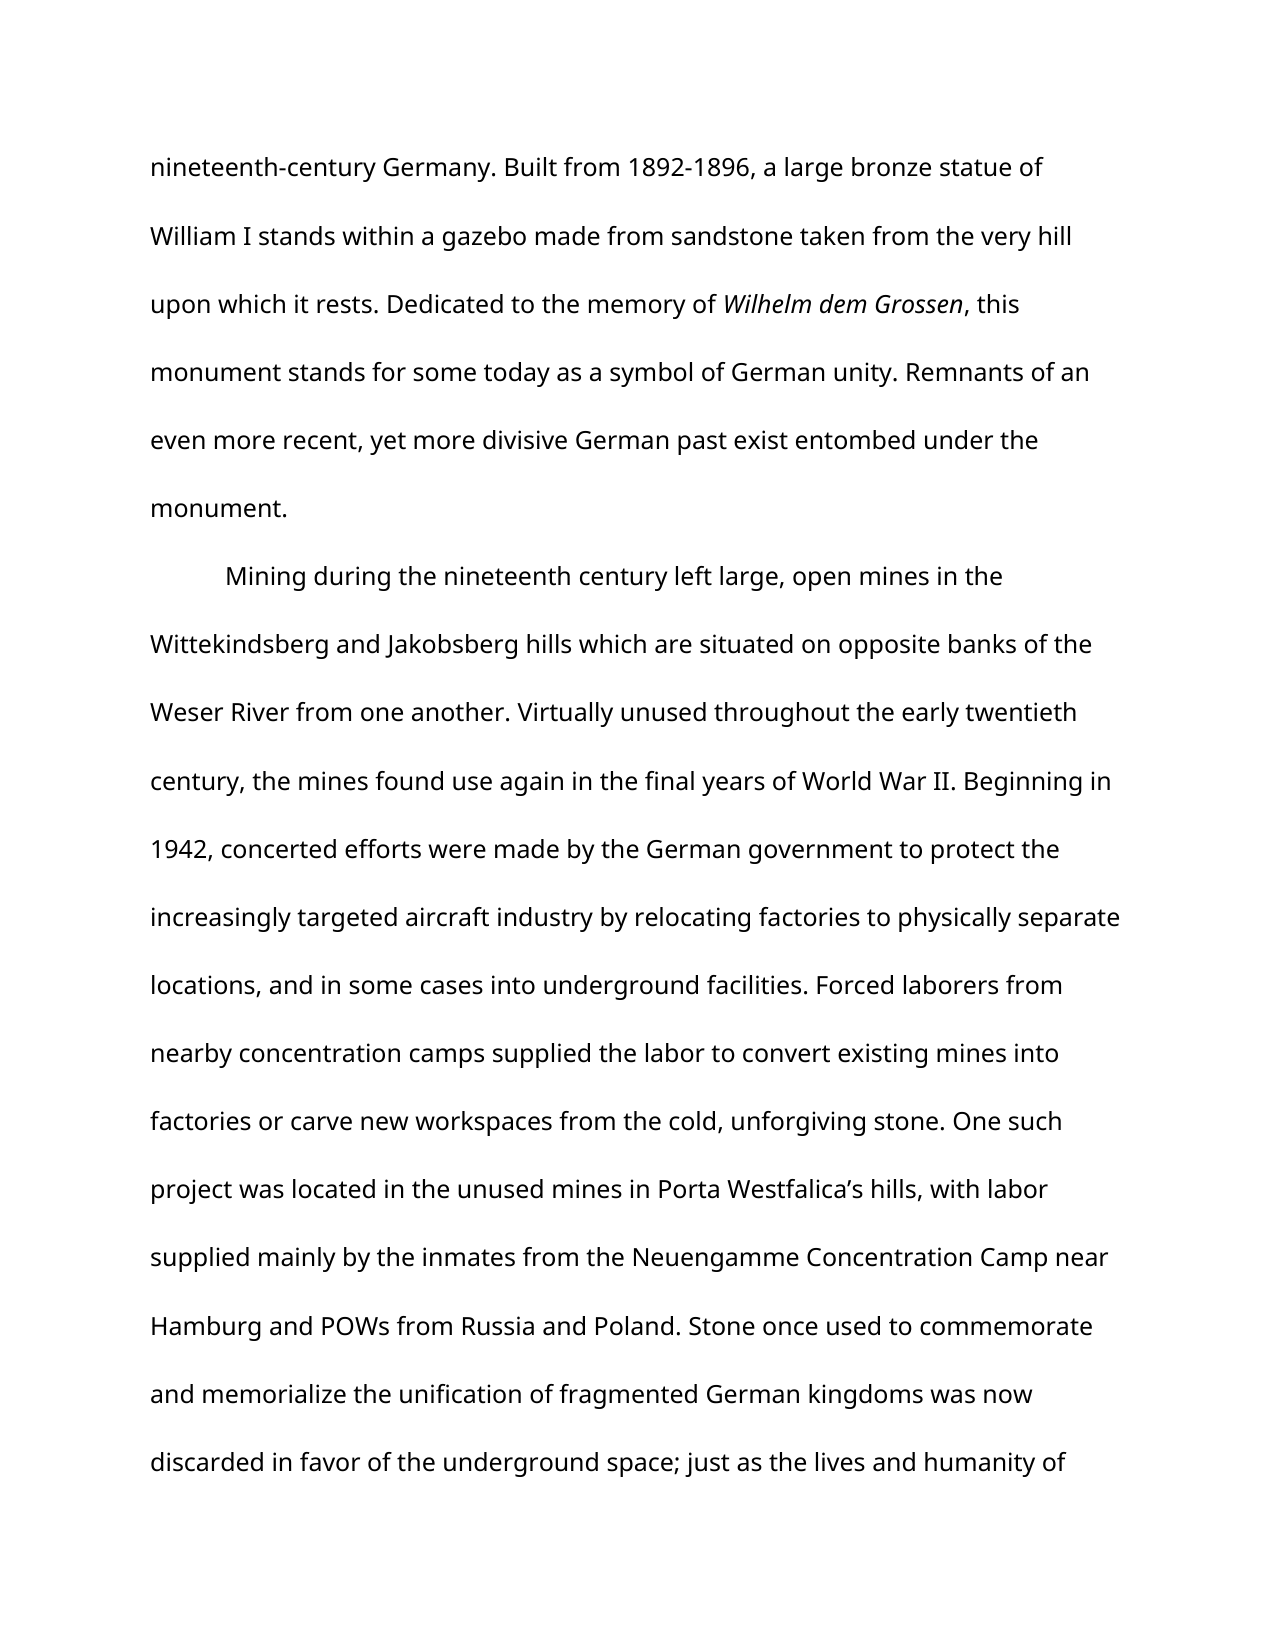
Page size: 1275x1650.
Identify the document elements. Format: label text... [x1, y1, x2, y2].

text nineteenth-century Germany. Built from 1892-1896, a large bronze statue of William I stands within a gazebo made from sandstone taken from the very hill upon which it rests. Dedicated to the memory of Wilhelm dem Grossen, this monument stands for some today as a symbol of German unity. Remnants of an even more recent, yet more divisive German past exist entombed under the monument. [150, 150, 1125, 525]
text Mining during the nineteenth century left large, open mines in the Wittekindsberg and Jakobsberg hills which are situated on opposite banks of the Weser River from one another. Virtually unused throughout the early twentieth century, the mines found use again in the final years of World War II. Beginning in 1942, concerted efforts were made by the German government to protect the increasingly targeted aircraft industry by relocating factories to physically separate locations, and in some cases into underground facilities. Forced laborers from nearby concentration camps supplied the labor to convert existing mines into factories or carve new workspaces from the cold, unforgiving stone. One such project was located in the unused mines in Porta Westfalica’s hills, with labor supplied mainly by the inmates from the Neuengamme Concentration Camp near Hamburg and POWs from Russia and Poland. Stone once used to commemorate and memorialize the unification of fragmented German kingdoms was now discarded in favor of the underground space; just as the lives and humanity of [150, 559, 1125, 1478]
